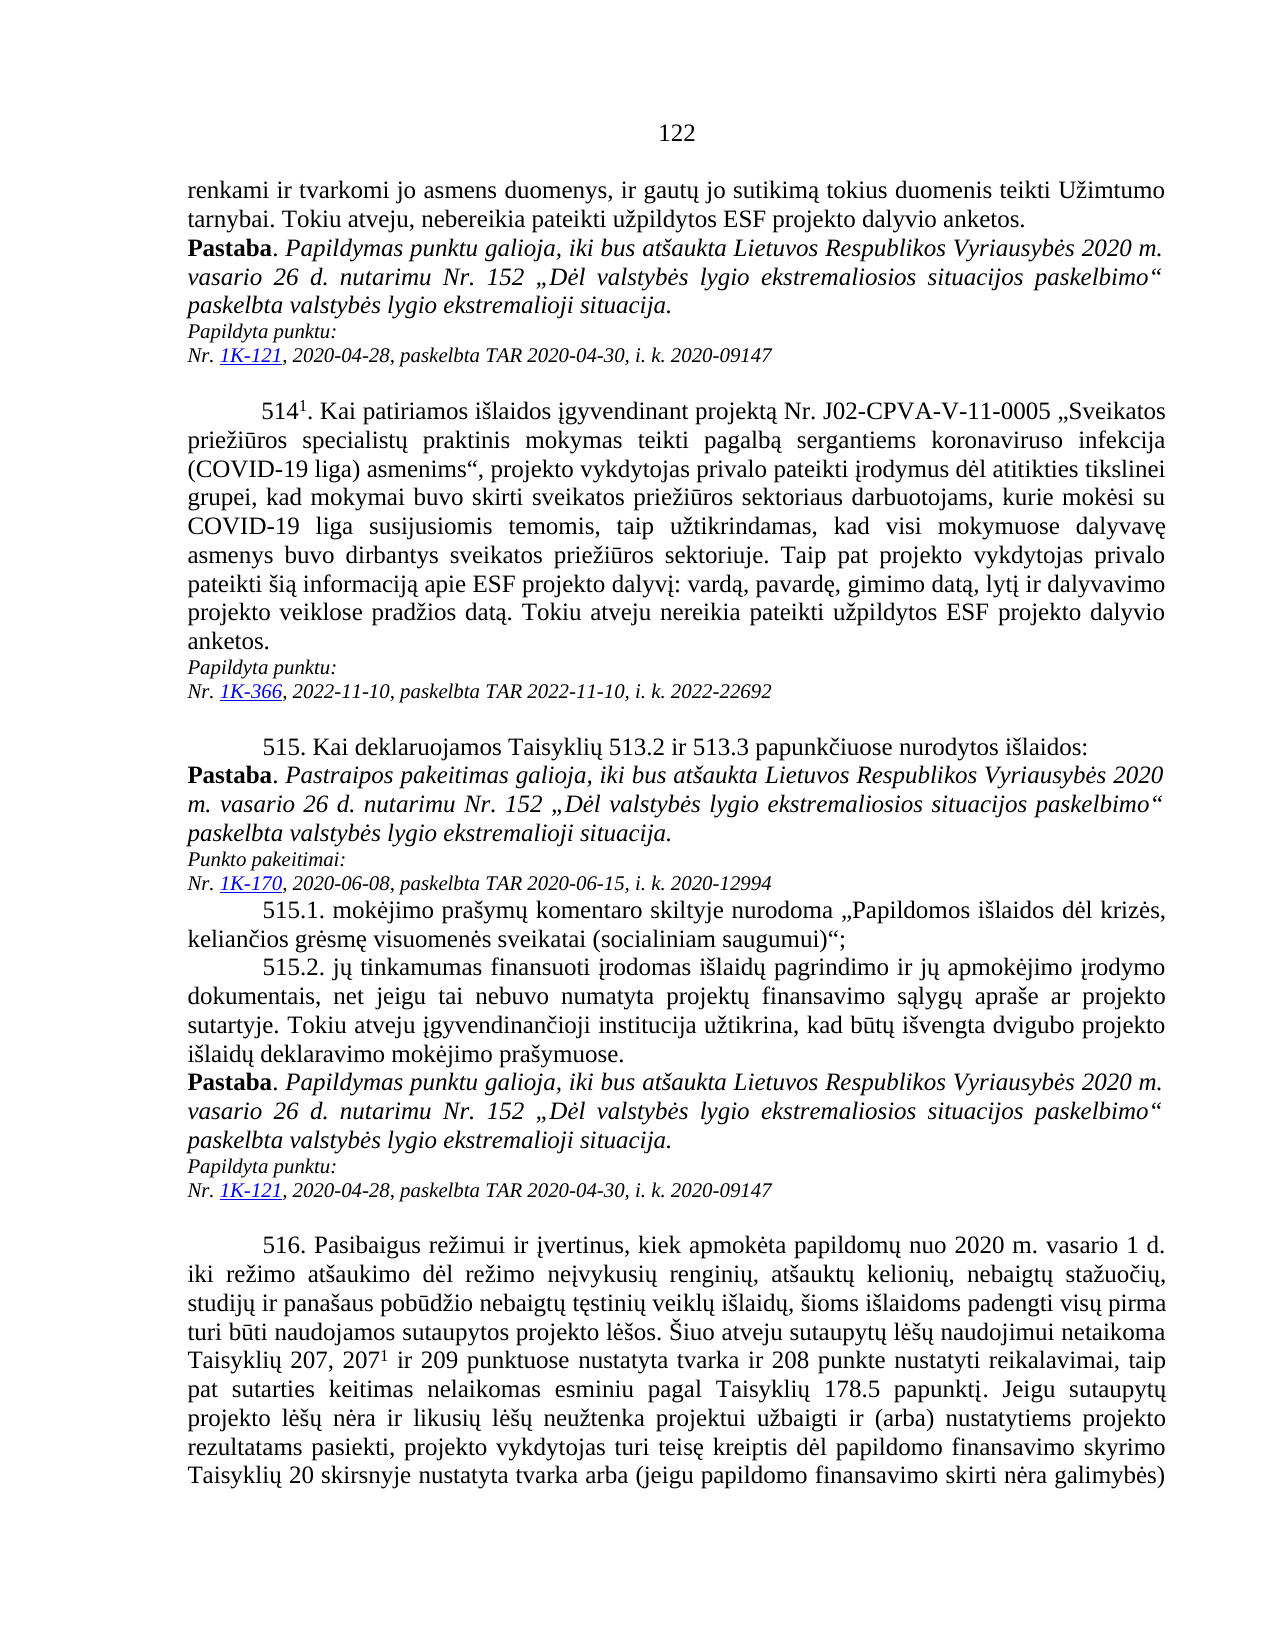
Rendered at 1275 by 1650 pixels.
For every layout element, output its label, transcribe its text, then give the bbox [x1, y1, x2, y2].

text Punkto pakeitimai: [187, 847, 1167, 871]
text 5141. Kai patiriamos išlaidos įgyvendinant projektą Nr. J02-CPVA-V-11-0005 „Sveikatos priežiūros specialistų praktinis mokymas teikti pagalbą sergantiems koronaviruso infekcija (COVID-19 liga) asmenims“, projekto vykdytojas privalo pateikti įrodymus dėl atitikties tikslinei grupei, kad mokymai buvo skirti sveikatos priežiūros sektoriaus darbuotojams, kurie mokėsi su COVID-19 liga susijusiomis temomis, taip užtikrindamas, kad visi mokymuose dalyvavę asmenys buvo dirbantys sveikatos priežiūros sektoriuje. Taip pat projekto vykdytojas privalo pateikti šią informaciją apie ESF projekto dalyvį: vardą, pavardę, gimimo datą, lytį ir dalyvavimo projekto veiklose pradžios datą. Tokiu atveju nereikia pateikti užpildytos ESF projekto dalyvio anketos. [187, 396, 1167, 655]
text Pastaba. Papildymas punktu galioja, iki bus atšaukta Lietuvos Respublikos Vyriausybės 2020 m. vasario 26 d. nutarimu Nr. 152 „Dėl valstybės lygio ekstremaliosios situacijos paskelbimo“ paskelbta valstybės lygio ekstremalioji situacija. [187, 1067, 1167, 1154]
text Nr. 1K-170, 2020-06-08, paskelbta TAR 2020-06-15, i. k. 2020-12994 [187, 871, 1167, 895]
text Nr. 1K-366, 2022-11-10, paskelbta TAR 2022-11-10, i. k. 2022-22692 [187, 679, 1167, 703]
text 515. Kai deklaruojamos Taisyklių 513.2 ir 513.3 papunkčiuose nurodytos išlaidos: [187, 732, 1167, 761]
text Pastaba. Papildymas punktu galioja, iki bus atšaukta Lietuvos Respublikos Vyriausybės 2020 m. vasario 26 d. nutarimu Nr. 152 „Dėl valstybės lygio ekstremaliosios situacijos paskelbimo“ paskelbta valstybės lygio ekstremalioji situacija. [187, 233, 1167, 319]
text renkami ir tvarkomi jo asmens duomenys, ir gautų jo sutikimą tokius duomenis teikti Užimtumo tarnybai. Tokiu atveju, nebereikia pateikti užpildytos ESF projekto dalyvio anketos. [187, 176, 1167, 233]
text Papildyta punktu: [187, 655, 1167, 679]
text Papildyta punktu: [187, 319, 1167, 343]
text 515.2. jų tinkamumas finansuoti įrodomas išlaidų pagrindimo ir jų apmokėjimo įrodymo dokumentais, net jeigu tai nebuvo numatyta projektų finansavimo sąlygų apraše ar projekto sutartyje. Tokiu atveju įgyvendinančioji institucija užtikrina, kad būtų išvengta dvigubo projekto išlaidų deklaravimo mokėjimo prašymuose. [187, 952, 1167, 1067]
text 516. Pasibaigus režimui ir įvertinus, kiek apmokėta papildomų nuo 2020 m. vasario 1 d. iki režimo atšaukimo dėl režimo neįvykusių renginių, atšauktų kelionių, nebaigtų stažuočių, studijų ir panašaus pobūdžio nebaigtų tęstinių veiklų išlaidų, šioms išlaidoms padengti visų pirma turi būti naudojamos sutaupytos projekto lėšos. Šiuo atveju sutaupytų lėšų naudojimui netaikoma Taisyklių 207, 2071 ir 209 punktuose nustatyta tvarka ir 208 punkte nustatyti reikalavimai, taip pat sutarties keitimas nelaikomas esminiu pagal Taisyklių 178.5 papunktį. Jeigu sutaupytų projekto lėšų nėra ir likusių lėšų neužtenka projektui užbaigti ir (arba) nustatytiems projekto rezultatams pasiekti, projekto vykdytojas turi teisę kreiptis dėl papildomo finansavimo skyrimo Taisyklių 20 skirsnyje nustatyta tvarka arba (jeigu papildomo finansavimo skirti nėra galimybės) [187, 1231, 1167, 1489]
text Papildyta punktu: [187, 1154, 1167, 1178]
text Nr. 1K-121, 2020-04-28, paskelbta TAR 2020-04-30, i. k. 2020-09147 [187, 1178, 1167, 1202]
text 515.1. mokėjimo prašymų komentaro skiltyje nurodoma „Papildomos išlaidos dėl krizės, keliančios grėsmę visuomenės sveikatai (socialiniam saugumui)“; [187, 895, 1167, 952]
text Nr. 1K-121, 2020-04-28, paskelbta TAR 2020-04-30, i. k. 2020-09147 [187, 343, 1167, 367]
text Pastaba. Pastraipos pakeitimas galioja, iki bus atšaukta Lietuvos Respublikos Vyriausybės 2020 m. vasario 26 d. nutarimu Nr. 152 „Dėl valstybės lygio ekstremaliosios situacijos paskelbimo“ paskelbta valstybės lygio ekstremalioji situacija. [187, 761, 1167, 847]
